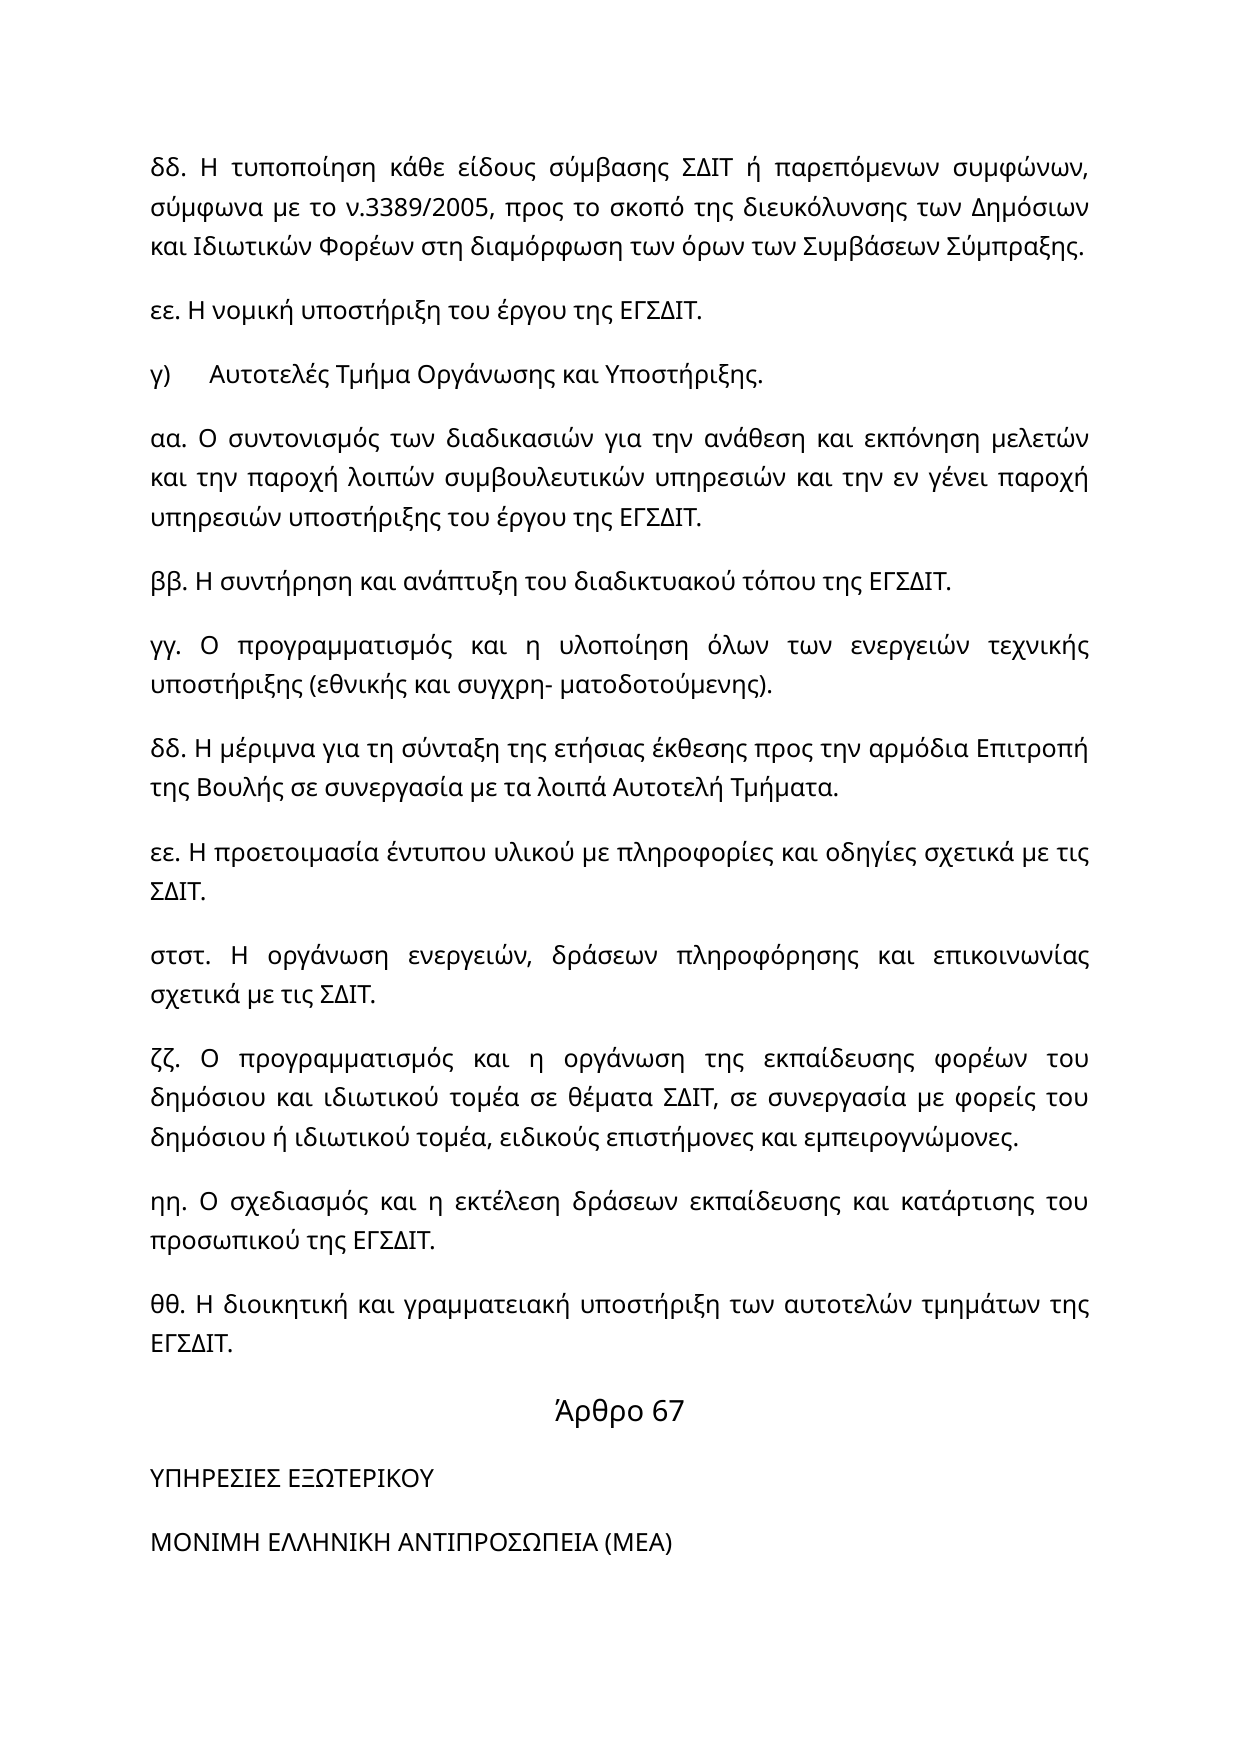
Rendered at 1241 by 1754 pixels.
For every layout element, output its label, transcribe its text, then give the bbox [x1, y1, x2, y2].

text εε. Η νομική υποστήριξη του έργου της ΕΓΣΔΙΤ. [150, 292, 1090, 327]
text δδ. Η τυποποίηση κάθε είδους σύμβασης ΣΔΙΤ ή παρεπόμενων συμφώνων, σύμφωνα με το ν.3389/2005, προς το σκοπό της διευκόλυνσης των Δημόσιων και Ιδιωτικών Φορέων στη διαμόρφωση των όρων των Συμβάσεων Σύμπραξης. [150, 150, 1090, 262]
text ηη. Ο σχεδιασμός και η εκτέλεση δράσεων εκπαίδευσης και κατάρτισης του προσωπικού της ΕΓΣΔΙΤ. [150, 1183, 1090, 1257]
text ββ. Η συντήρηση και ανάπτυξη του διαδικτυακού τόπου της ΕΓΣΔΙΤ. [150, 563, 1090, 597]
text ΥΠΗΡΕΣΙΕΣ ΕΞΩΤΕΡΙΚΟΥ [150, 1461, 1090, 1495]
text δδ. Η μέριμνα για τη σύνταξη της ετήσιας έκθεσης προς την αρμόδια Επιτροπή της Βουλής σε συνεργασία με τα λοιπά Αυτοτελή Τμήματα. [150, 731, 1090, 804]
subtitle Άρθρο 67 [150, 1390, 1090, 1430]
text εε. Η προετοιμασία έντυπου υλικού με πληροφορίες και οδηγίες σχετικά με τις ΣΔΙΤ. [150, 834, 1090, 907]
list γ) Αυτοτελές Τμήμα Οργάνωσης και Υποστήριξης. [150, 357, 1090, 391]
text θθ. Η διοικητική και γραμματειακή υποστήριξη των αυτοτελών τμημάτων της ΕΓΣΔΙΤ. [150, 1287, 1090, 1360]
text γγ. Ο προγραμματισμός και η υλοποίηση όλων των ενεργειών τεχνικής υποστήριξης (εθνικής και συγχρη- ματοδοτούμενης). [150, 627, 1090, 701]
text στστ. Η οργάνωση ενεργειών, δράσεων πληροφόρησης και επικοινωνίας σχετικά με τις ΣΔΙΤ. [150, 937, 1090, 1011]
text αα. Ο συντονισμός των διαδικασιών για την ανάθεση και εκπόνηση μελετών και την παροχή λοιπών συμβουλευτικών υπηρεσιών και την εν γένει παροχή υπηρεσιών υποστήριξης του έργου της ΕΓΣΔΙΤ. [150, 421, 1090, 533]
text ζζ. Ο προγραμματισμός και η οργάνωση της εκπαίδευσης φορέων του δημόσιου και ιδιωτικού τομέα σε θέματα ΣΔΙΤ, σε συνεργασία με φορείς του δημόσιου ή ιδιωτικού τομέα, ειδικούς επιστήμονες και εμπειρογνώμονες. [150, 1041, 1090, 1153]
text ΜΟΝΙΜΗ ΕΛΛΗΝΙΚΗ ΑΝΤΙΠΡΟΣΩΠΕΙΑ (ΜΕΑ) [150, 1525, 1090, 1559]
